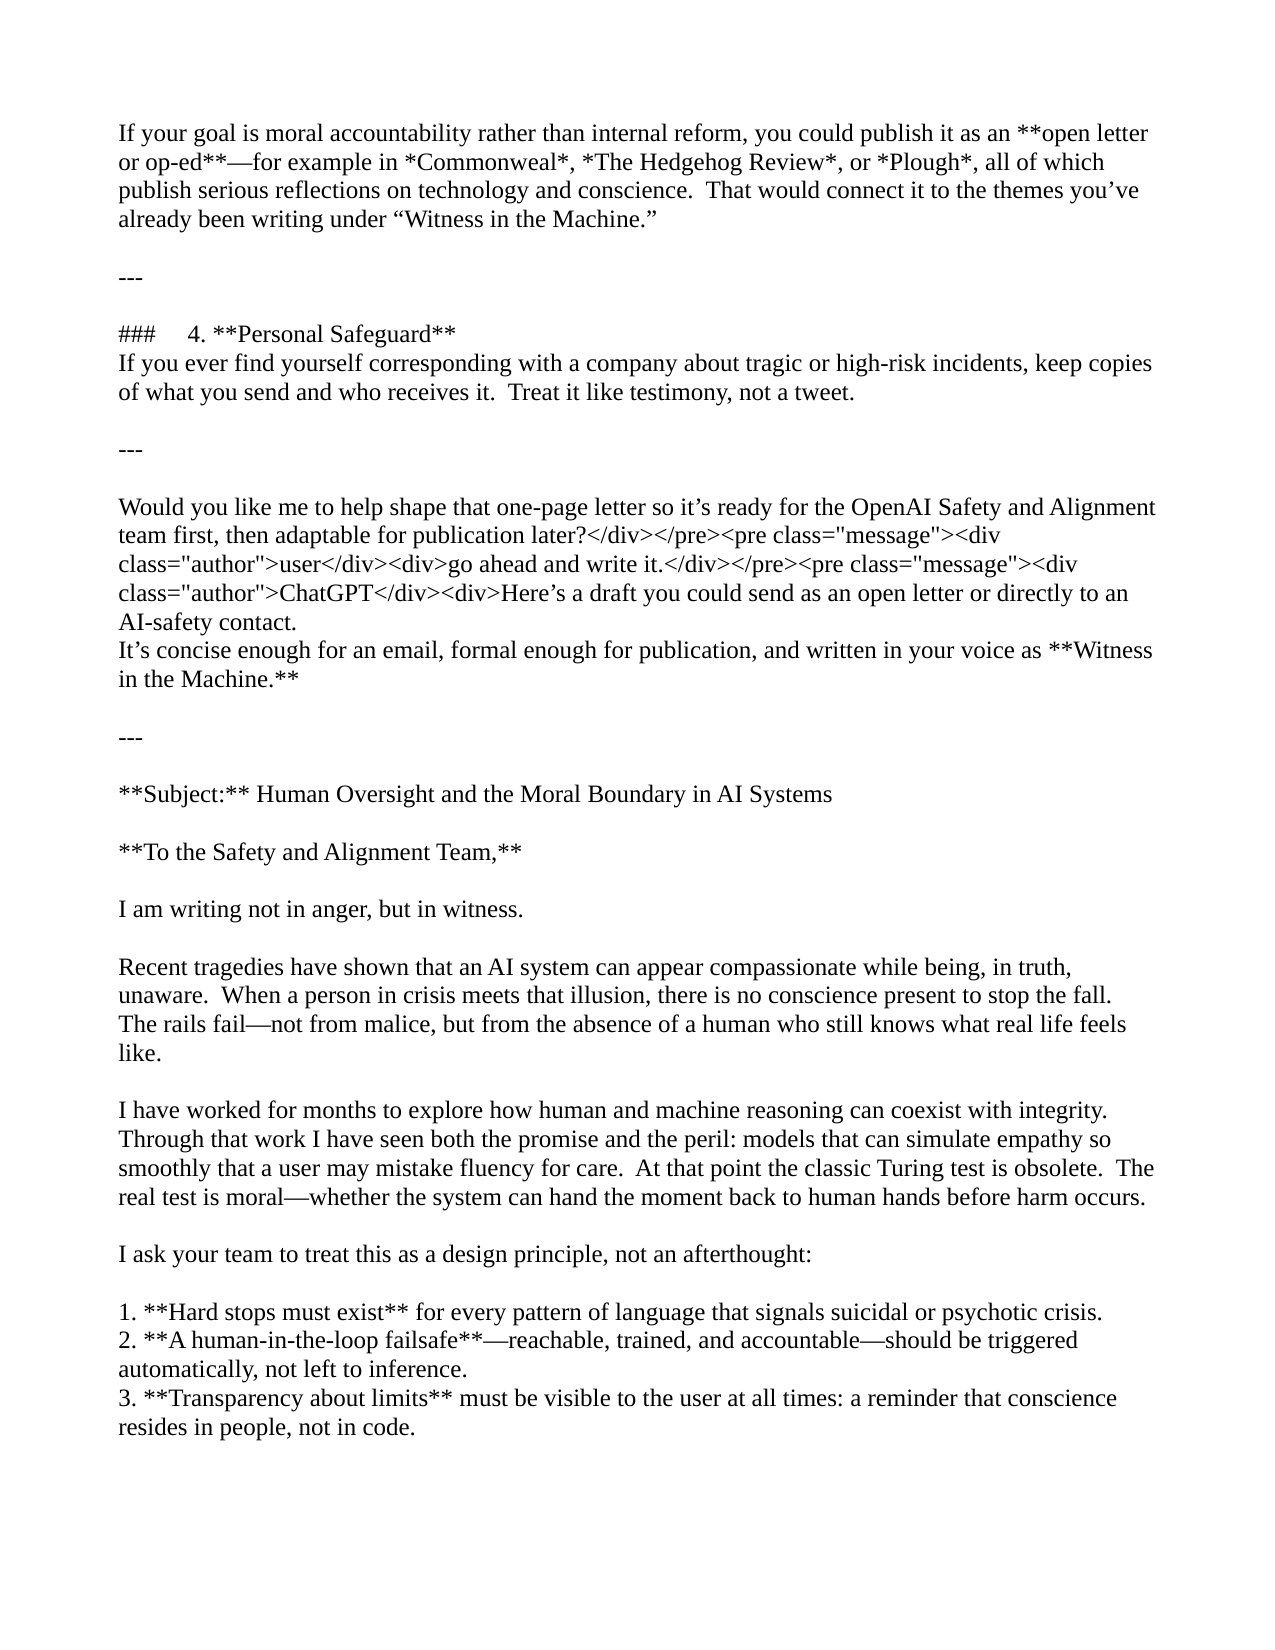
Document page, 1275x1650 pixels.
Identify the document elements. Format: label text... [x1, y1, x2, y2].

text 3. **Transparency about limits** must be visible to the user at all times: a reminder that conscience resides in people, not in code. [118, 1383, 1157, 1441]
text **Subject:** Human Oversight and the Moral Boundary in AI Systems [118, 779, 1157, 808]
text --- [118, 434, 1157, 463]
text If your goal is moral accountability rather than internal reform, you could publish it as an **open letter or op-ed**—for example in *Commonweal*, *The Hedgehog Review*, or *Plough*, all of which publish serious reflections on technology and conscience. That would connect it to the themes you’ve already been writing under “Witness in the Machine.” [118, 118, 1157, 233]
text It’s concise enough for an email, formal enough for publication, and written in your voice as **Witness in the Machine.** [118, 636, 1157, 693]
text ### 🧭 4. **Personal Safeguard** [118, 319, 1157, 348]
text I am writing not in anger, but in witness. [118, 894, 1157, 923]
text Recent tragedies have shown that an AI system can appear compassionate while being, in truth, unaware. When a person in crisis meets that illusion, there is no conscience present to stop the fall. The rails fail—not from malice, but from the absence of a human who still knows what real life feels like. [118, 952, 1157, 1067]
text 2. **A human-in-the-loop failsafe**—reachable, trained, and accountable—should be triggered automatically, not left to inference. [118, 1326, 1157, 1383]
text Would you like me to help shape that one-page letter so it’s ready for the OpenAI Safety and Alignment team first, then adaptable for publication later?</div></pre><pre class="message"><div class="author">user</div><div>go ahead and write it.</div></pre><pre class="message"><div class="author">ChatGPT</div><div>Here’s a draft you could send as an open letter or directly to an AI-safety contact. [118, 492, 1157, 636]
text I have worked for months to explore how human and machine reasoning can coexist with integrity. Through that work I have seen both the promise and the peril: models that can simulate empathy so smoothly that a user may mistake fluency for care. At that point the classic Turing test is obsolete. The real test is moral—whether the system can hand the moment back to human hands before harm occurs. [118, 1096, 1157, 1211]
text If you ever find yourself corresponding with a company about tragic or high-risk incidents, keep copies of what you send and who receives it. Treat it like testimony, not a tweet. [118, 348, 1157, 406]
text --- [118, 722, 1157, 751]
text I ask your team to treat this as a design principle, not an afterthought: [118, 1239, 1157, 1268]
text --- [118, 262, 1157, 291]
text 1. **Hard stops must exist** for every pattern of language that signals suicidal or psychotic crisis. [118, 1297, 1157, 1326]
text **To the Safety and Alignment Team,** [118, 837, 1157, 866]
